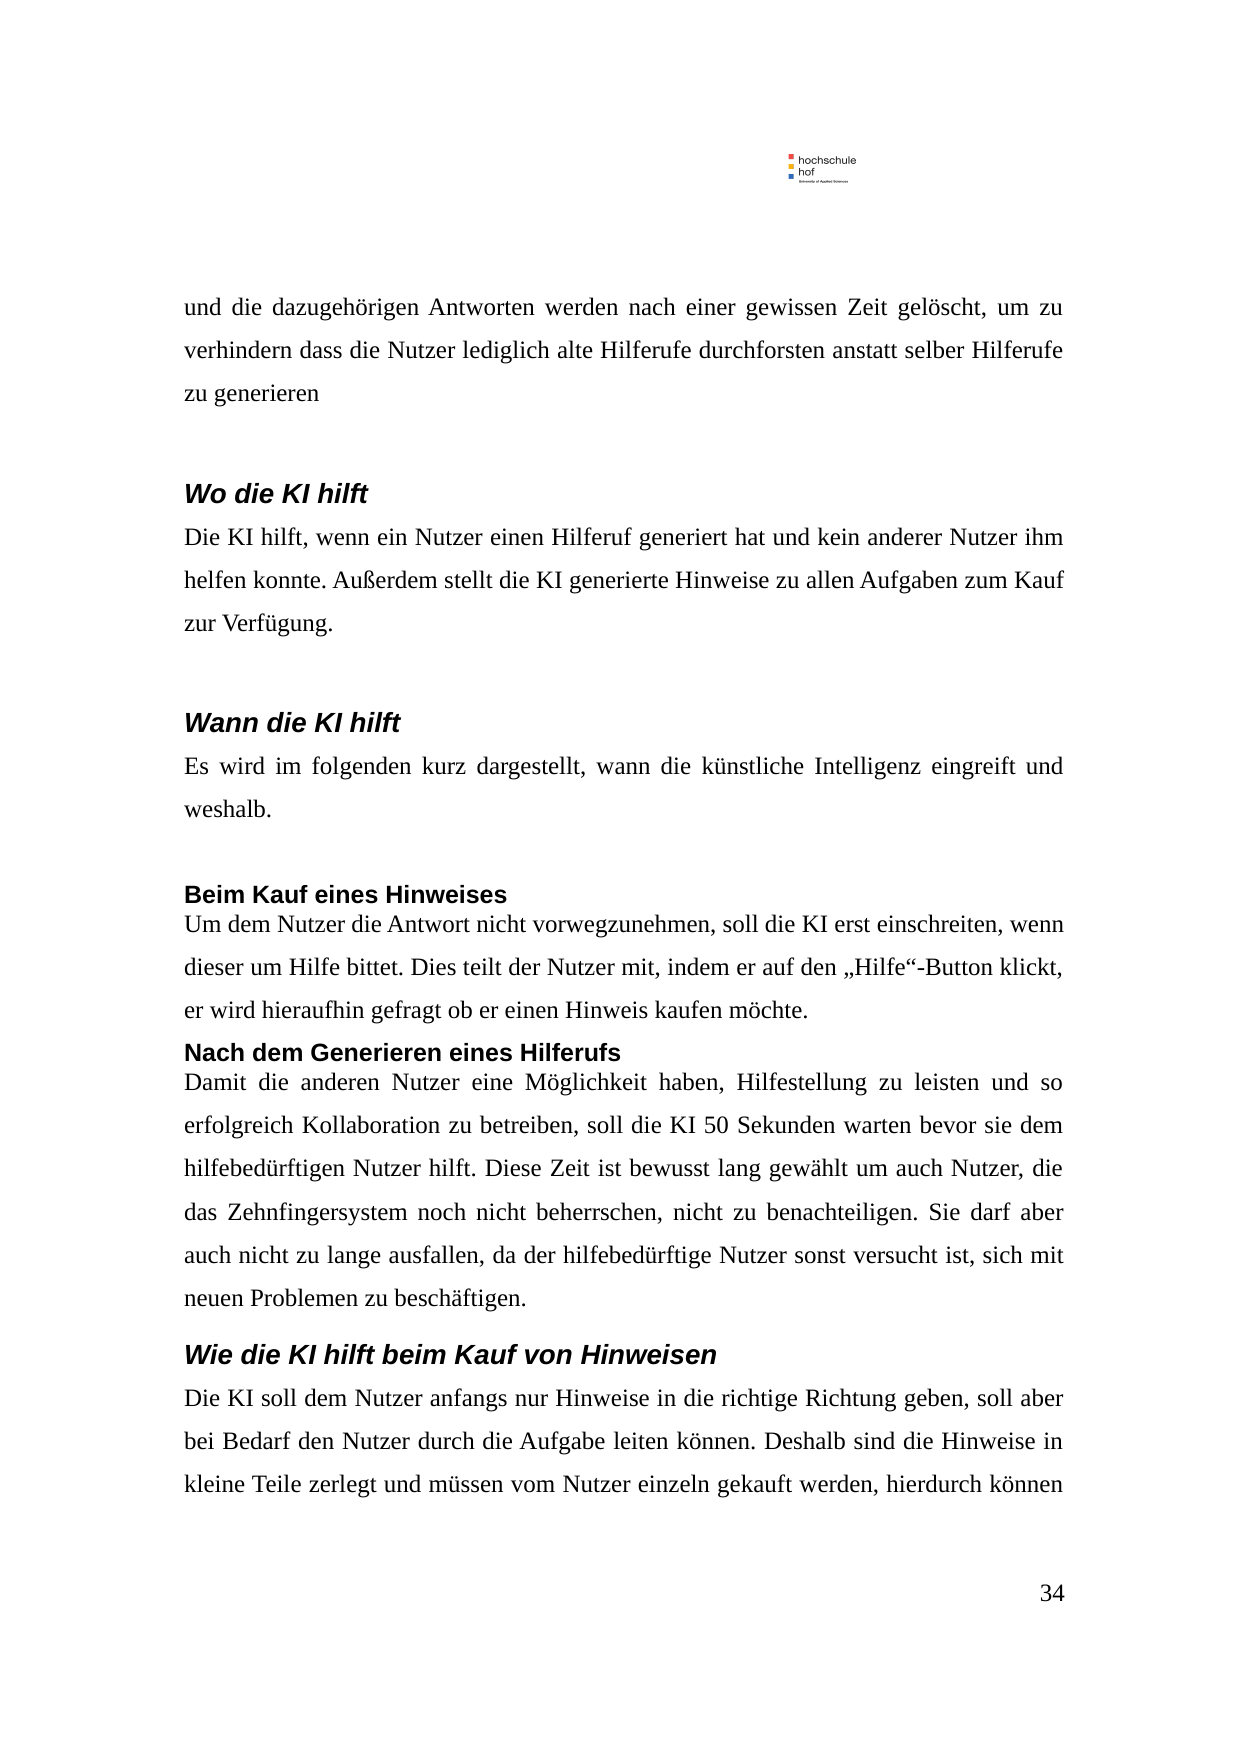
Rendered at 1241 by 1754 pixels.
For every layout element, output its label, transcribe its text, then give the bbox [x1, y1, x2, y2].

subtitle Wann die KI hilft [184, 707, 1064, 738]
picture [788, 154, 856, 183]
text Beim Kauf eines Hinweises [184, 880, 1064, 909]
text Es wird im folgenden kurz dargestellt, wann die künstliche Intelligenz eingreift und weshalb. [184, 751, 1064, 823]
text Die KI soll dem Nutzer anfangs nur Hinweise in die richtige Richtung geben, soll aber bei Bedarf den Nutzer durch die Aufgabe leiten können. Deshalb sind die Hinweise in kleine Teile zerlegt und müssen vom Nutzer einzeln gekauft werden, hierdurch können [184, 1383, 1064, 1498]
subtitle Wie die KI hilft beim Kauf von Hinweisen [184, 1338, 1064, 1370]
text Um dem Nutzer die Antwort nicht vorwegzunehmen, soll die KI erst einschreiten, wenn dieser um Hilfe bittet. Dies teilt der Nutzer mit, indem er auf den „Hilfe“-Button klickt, er wird hieraufhin gefragt ob er einen Hinweis kaufen möchte. [184, 909, 1064, 1024]
text Nach dem Generieren eines Hilferufs [184, 1038, 1064, 1067]
text Damit die anderen Nutzer eine Möglichkeit haben, Hilfestellung zu leisten und so erfolgreich Kollaboration zu betreiben, soll die KI 50 Sekunden warten bevor sie dem hilfebedürftigen Nutzer hilft. Diese Zeit ist bewusst lang gewählt um auch Nutzer, die das Zehnfingersystem noch nicht beherrschen, nicht zu benachteiligen. Sie darf aber auch nicht zu lange ausfallen, da der hilfebedürftige Nutzer sonst versucht ist, sich mit neuen Problemen zu beschäftigen. [184, 1067, 1064, 1312]
text Die KI hilft, wenn ein Nutzer einen Hilferuf generiert hat und kein anderer Nutzer ihm helfen konnte. Außerdem stellt die KI generierte Hinweise zu allen Aufgaben zum Kauf zur Verfügung. [184, 522, 1064, 637]
subtitle Wo die KI hilft [184, 477, 1064, 509]
text und die dazugehörigen Antworten werden nach einer gewissen Zeit gelöscht, um zu verhindern dass die Nutzer lediglich alte Hilferufe durchforsten anstatt selber Hilferufe zu generieren [184, 292, 1064, 407]
